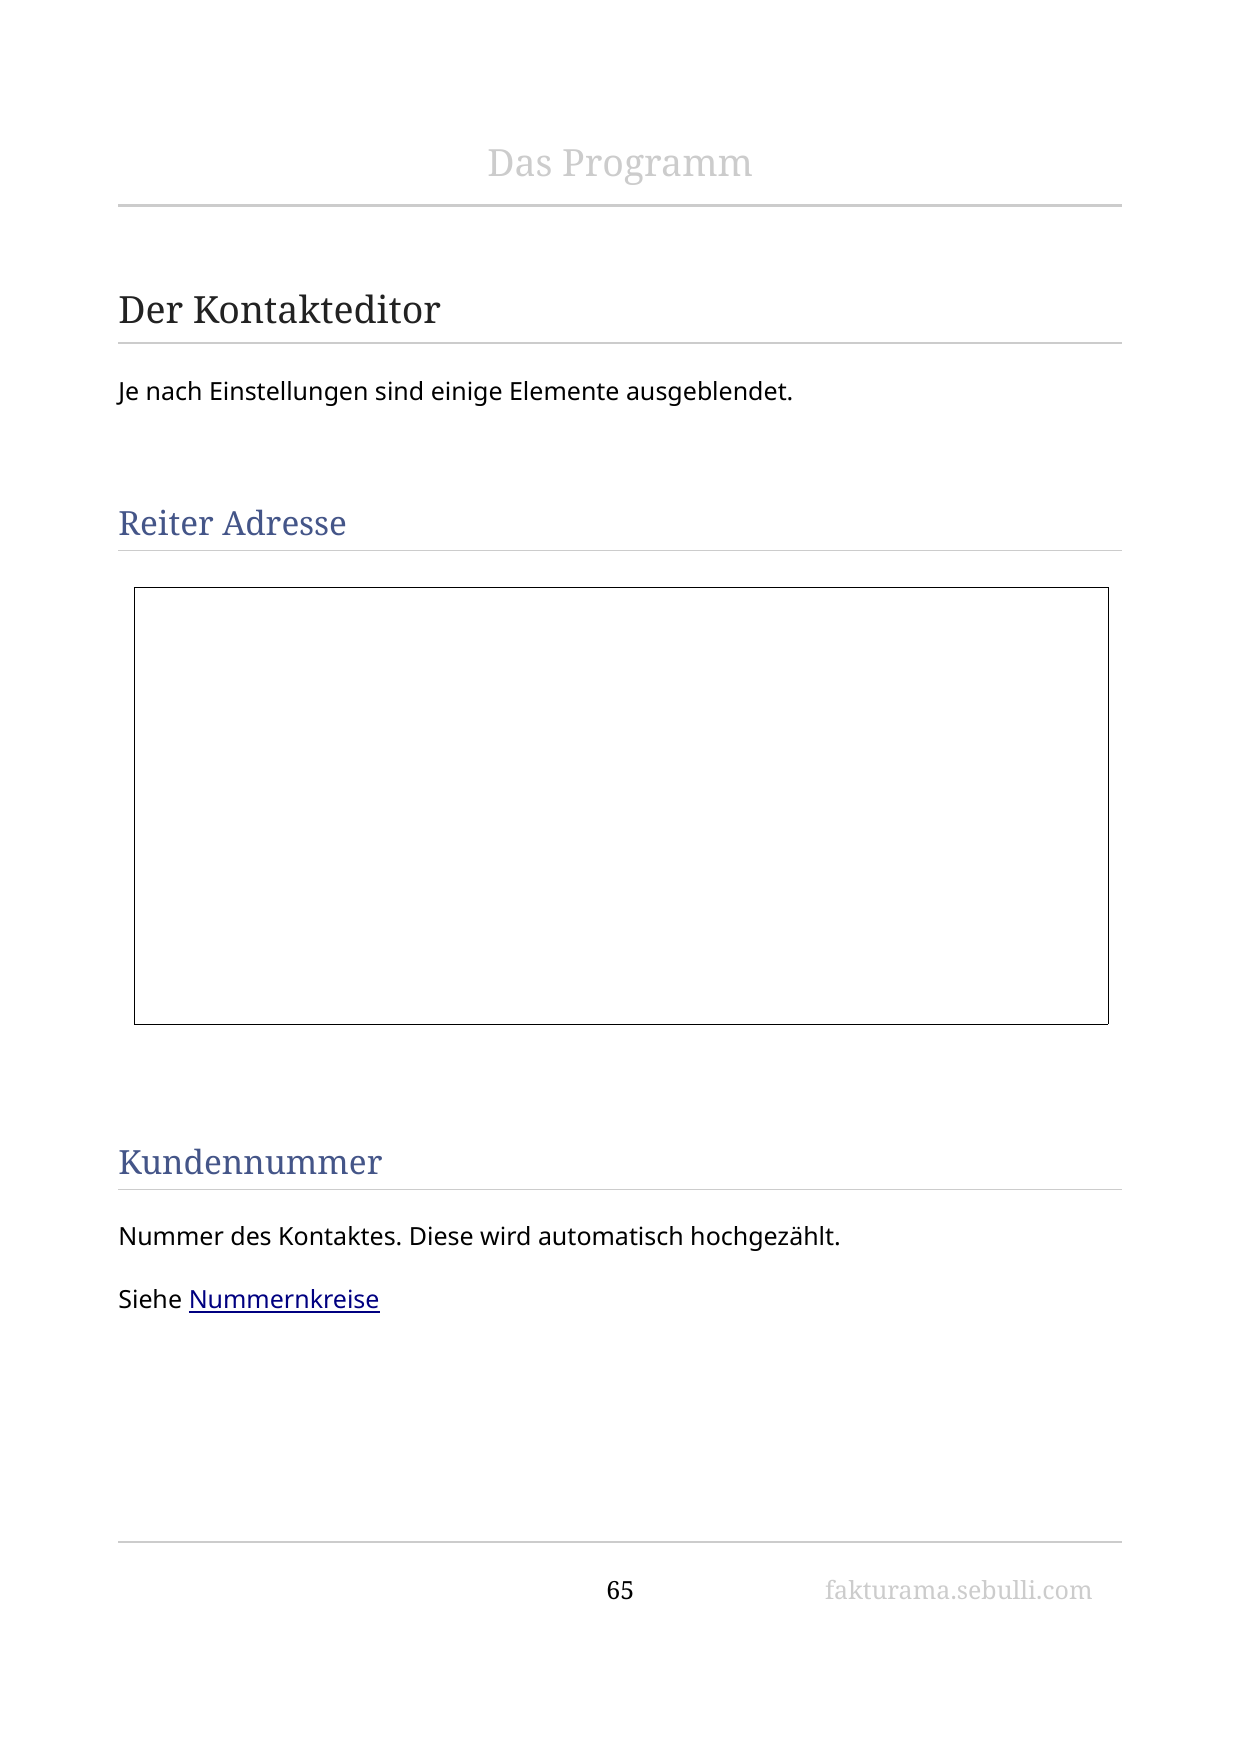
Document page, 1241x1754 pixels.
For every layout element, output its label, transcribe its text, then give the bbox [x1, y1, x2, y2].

subtitle Reiter Adresse [118, 499, 1122, 550]
text Nummer des Kontaktes. Diese wird automatisch hochgezählt. [118, 1218, 1122, 1253]
subtitle Der Kontakteditor [118, 283, 1122, 342]
text Siehe Nummernkreise [118, 1282, 1122, 1316]
text Je nach Einstellungen sind einige Elemente ausgeblendet. [118, 373, 1122, 407]
subtitle Kundennummer [118, 1139, 1122, 1189]
